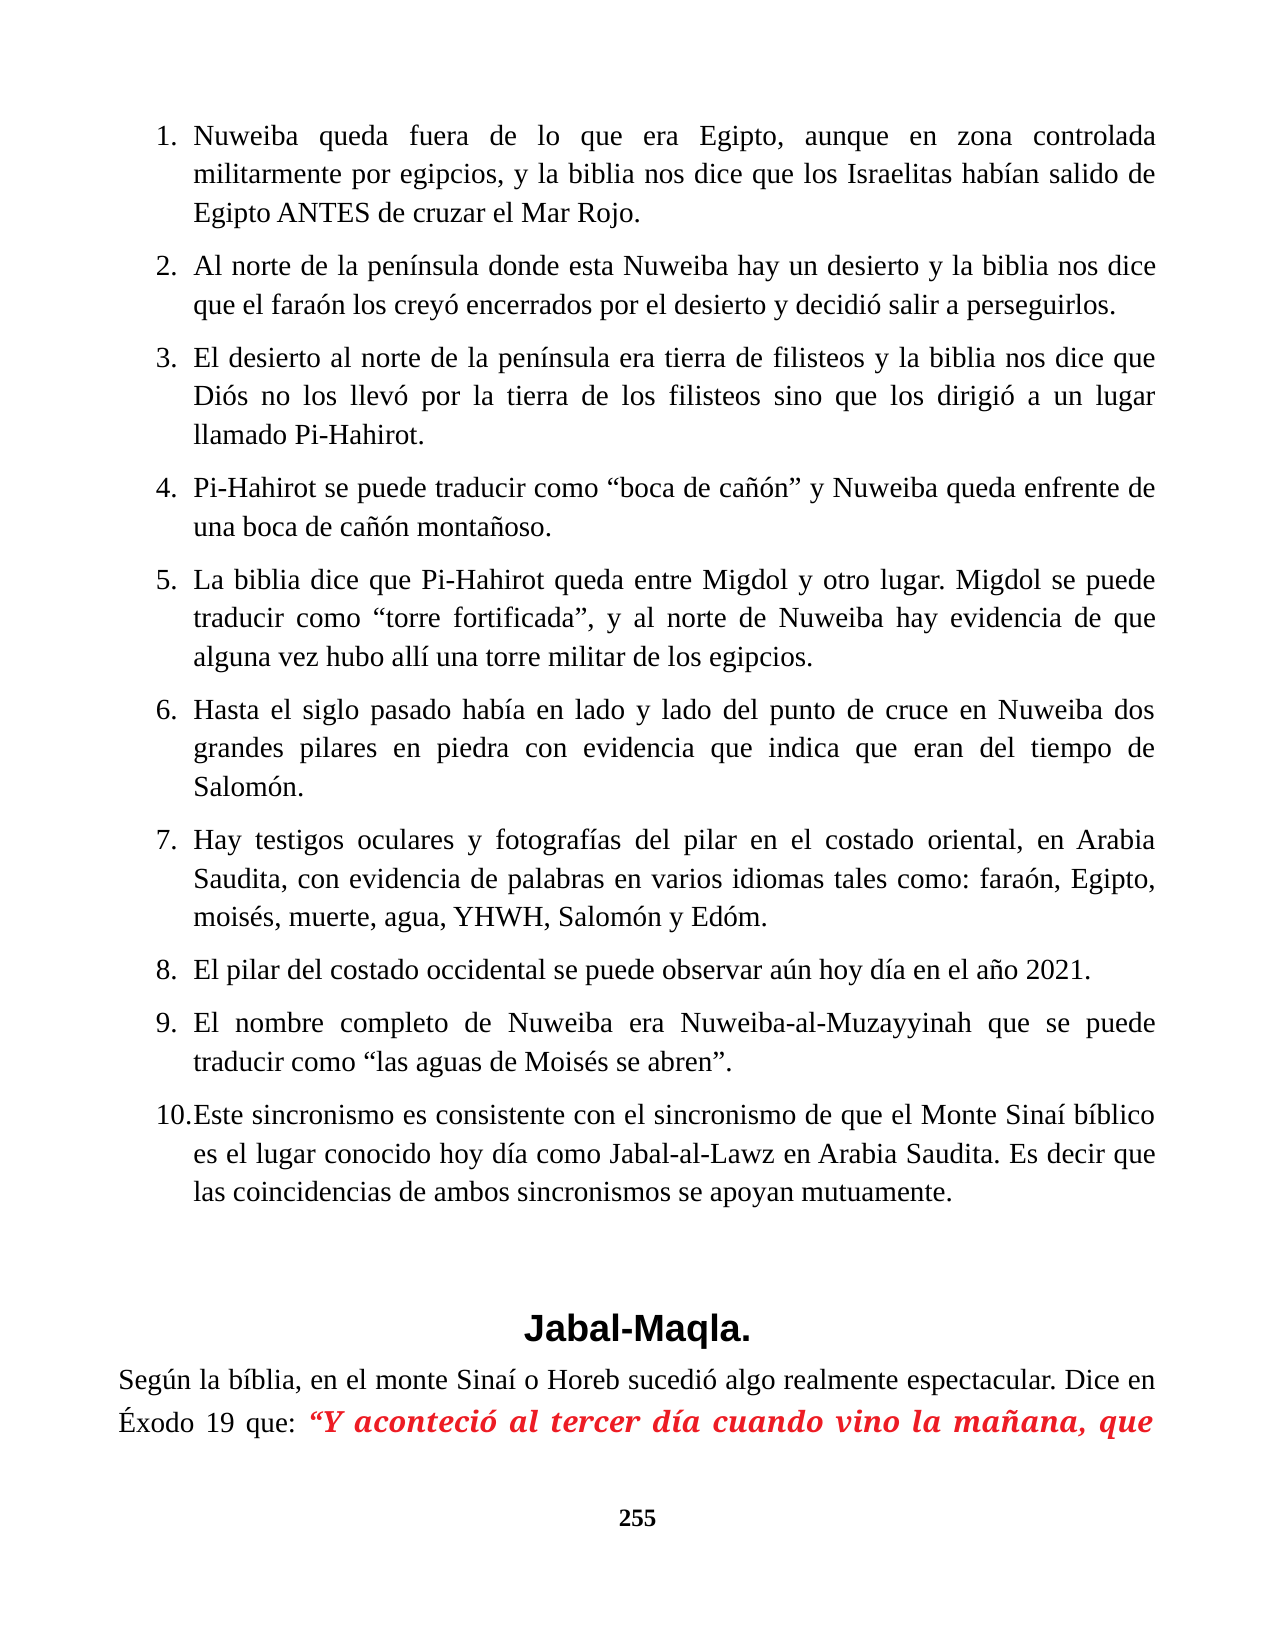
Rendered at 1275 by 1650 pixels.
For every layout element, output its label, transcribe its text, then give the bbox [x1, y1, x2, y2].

text Según la bíblia, en el monte Sinaí o Horeb sucedió algo realmente espectacular. Dice en Éxodo 19 que: “Y aconteció al tercer día cuando vino la mañana, que [118, 1362, 1157, 1441]
list Nuweiba queda fuera de lo que era Egipto, aunque en zona controlada militarmente por egipcios, y la biblia nos dice que los Israelitas habían salido de Egipto ANTES de cruzar el Mar Rojo. [156, 118, 1157, 229]
list Hasta el siglo pasado había en lado y lado del punto de cruce en Nuweiba dos grandes pilares en piedra con evidencia que indica que eran del tiempo de Salomón. [156, 692, 1157, 803]
subtitle Jabal-Maqla. [118, 1306, 1157, 1349]
list El pilar del costado occidental se puede observar aún hoy día en el año 2021. [156, 952, 1157, 986]
list El nombre completo de Nuweiba era Nuweiba-al-Muzayyinah que se puede traducir como “las aguas de Moisés se abren”. [156, 1006, 1157, 1078]
list La biblia dice que Pi-Hahirot queda entre Migdol y otro lugar. Migdol se puede traducir como “torre fortificada”, y al norte de Nuweiba hay evidencia de que alguna vez hubo allí una torre militar de los egipcios. [156, 562, 1157, 672]
list Hay testigos oculares y fotografías del pilar en el costado oriental, en Arabia Saudita, con evidencia de palabras en varios idiomas tales como: faraón, Egipto, moisés, muerte, agua, YHWH, Salomón y Edóm. [156, 822, 1157, 933]
list Este sincronismo es consistente con el sincronismo de que el Monte Sinaí bíblico es el lugar conocido hoy día como Jabal-al-Lawz en Arabia Saudita. Es decir que las coincidencias de ambos sincronismos se apoyan mutuamente. [156, 1097, 1157, 1208]
list Pi-Hahirot se puede traducir como “boca de cañón” y Nuweiba queda enfrente de una boca de cañón montañoso. [156, 470, 1157, 542]
list Al norte de la península donde esta Nuweiba hay un desierto y la biblia nos dice que el faraón los creyó encerrados por el desierto y decidió salir a perseguirlos. [156, 248, 1157, 320]
list El desierto al norte de la península era tierra de filisteos y la biblia nos dice que Diós no los llevó por la tierra de los filisteos sino que los dirigió a un lugar llamado Pi-Hahirot. [156, 340, 1157, 451]
